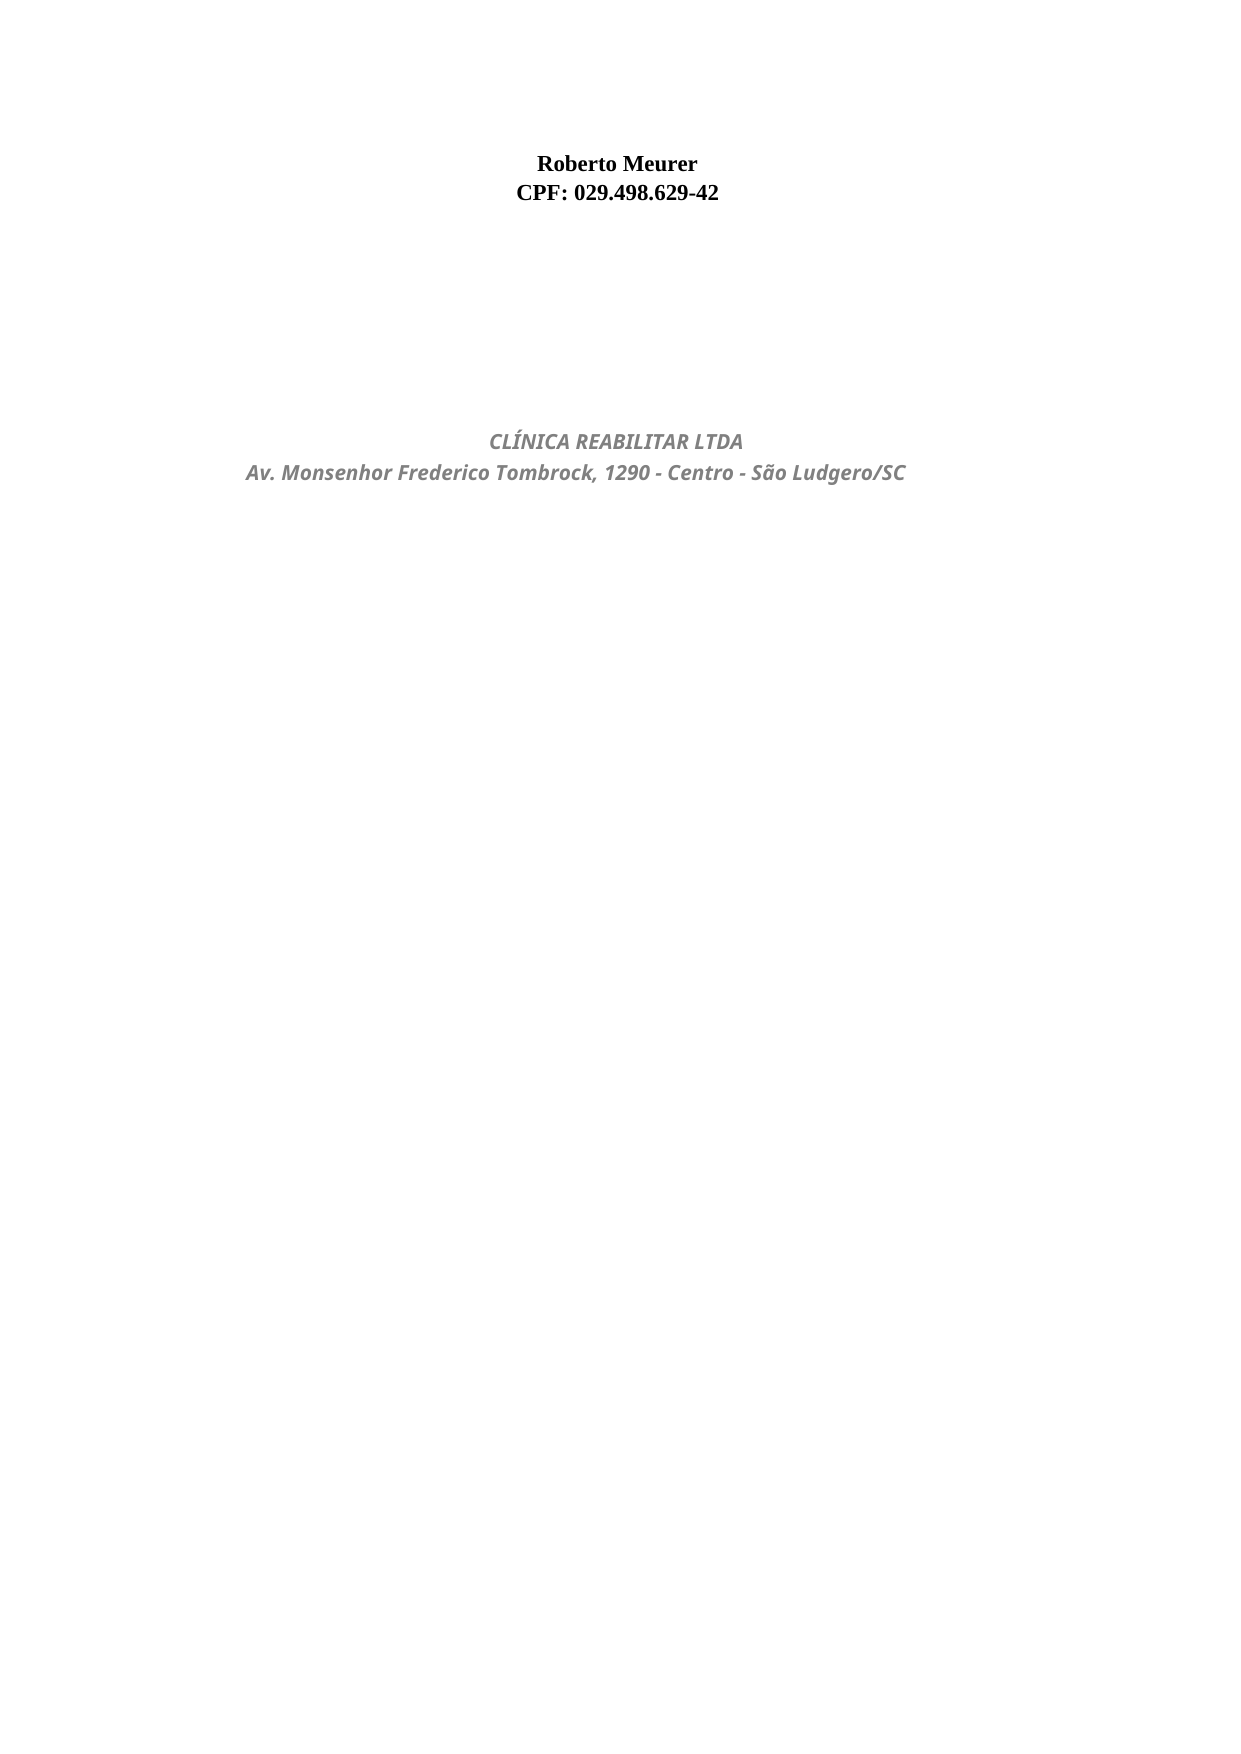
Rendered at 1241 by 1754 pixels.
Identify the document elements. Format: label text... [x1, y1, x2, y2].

text Av. Monsenhor Frederico Tombrock, 1290 - Centro - São Ludgero/SC [246, 458, 1011, 486]
text Roberto Meurer [76, 150, 1164, 176]
text CLÍNICA REABILITAR LTDA [76, 427, 1164, 456]
text CPF: 029.498.629-42 [76, 179, 1164, 205]
